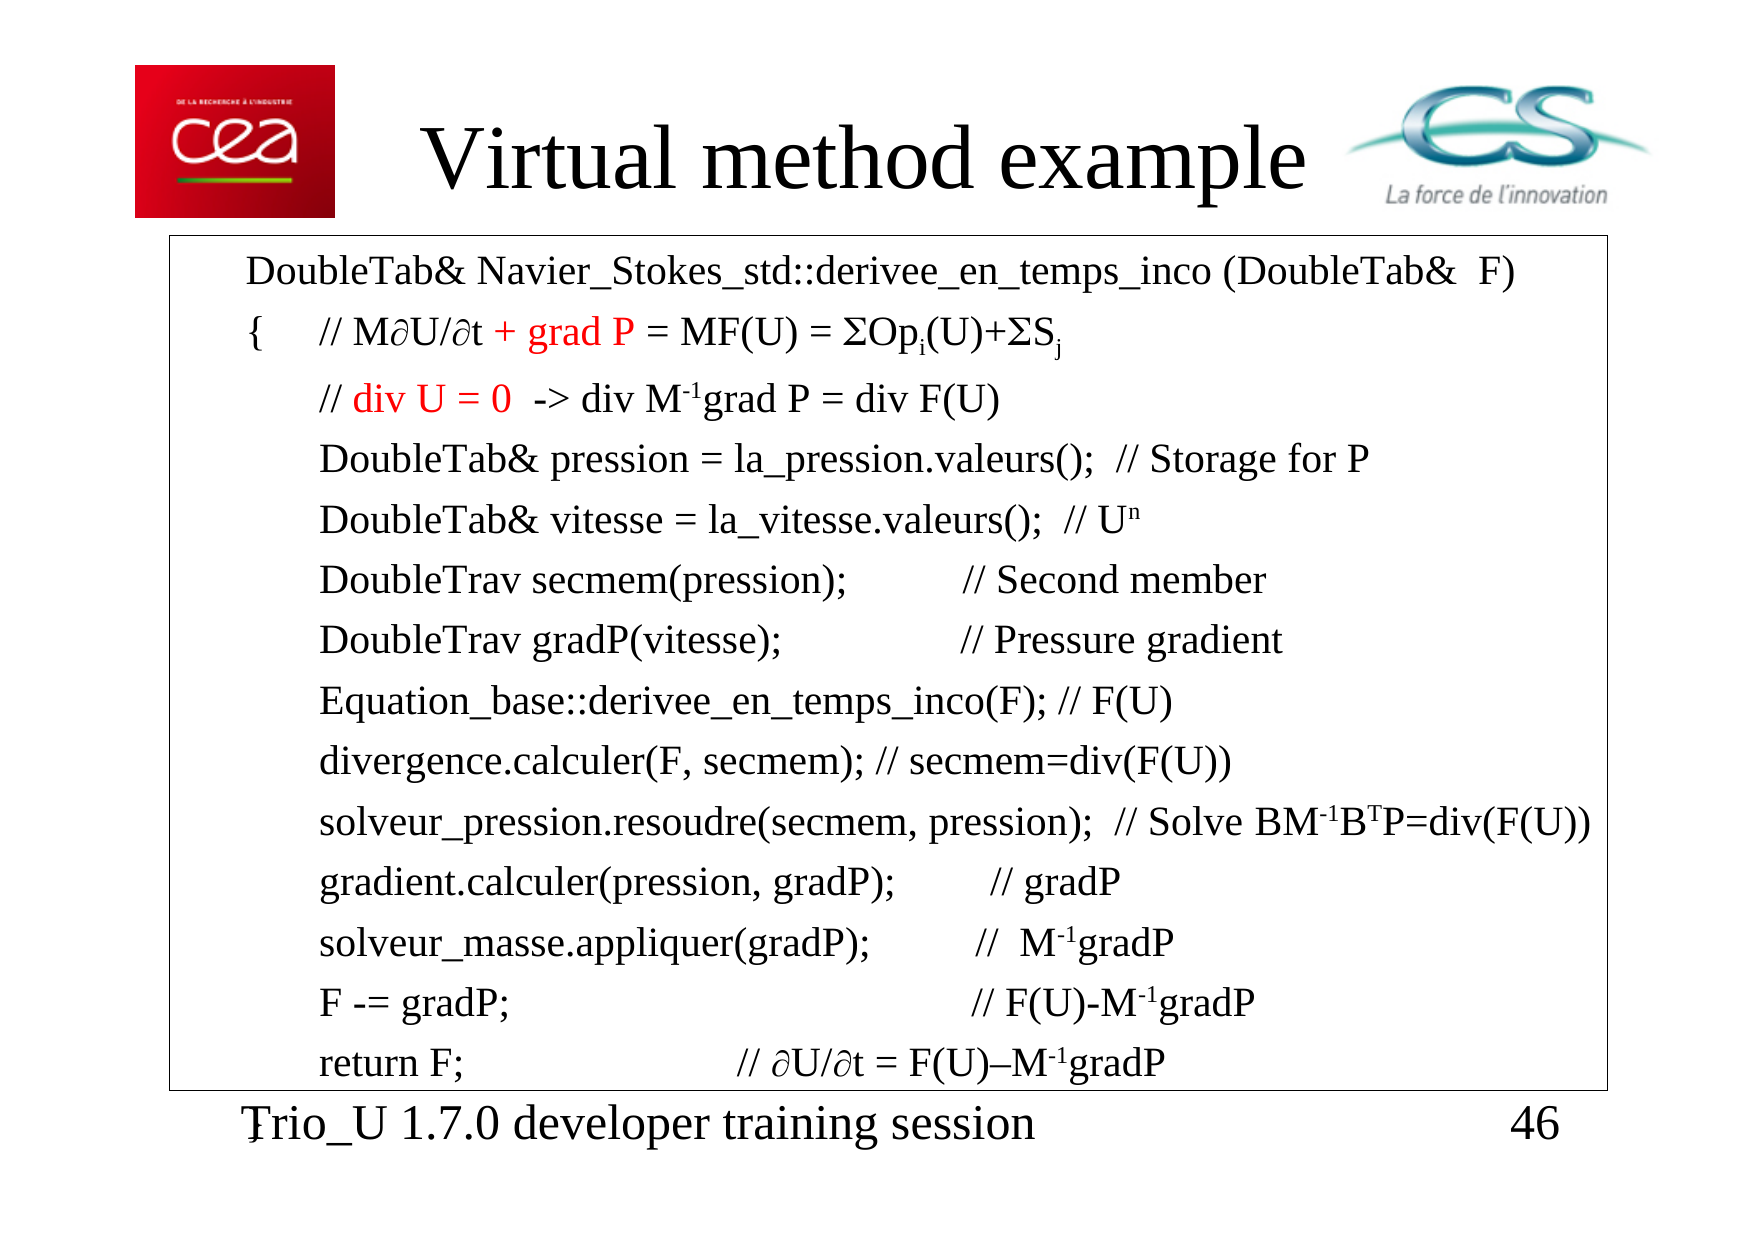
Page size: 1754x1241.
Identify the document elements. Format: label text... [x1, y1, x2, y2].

picture [1340, 73, 1662, 218]
title Virtual method example [200, 88, 1551, 324]
text_box DoubleTab& Navier_Stokes_std::derivee_en_temps_inco (DoubleTab& F) { // M¶U/¶t + grad P = MF(U) = Opi(U)+Sj // div U = 0 -> div M-1grad P = div F(U) DoubleTab& pression = la_pression.valeurs(); // Storage for P DoubleTab& vitesse = la_vitesse.valeurs(); // Un DoubleTrav secmem(pression); // Second member DoubleTrav gradP(vitesse); // Pressure gradient Equation_base::derivee_en_temps_inco(F); // F(U) divergence.calculer(F, secmem); // secmem=div(F(U)) solveur_pression.resoudre(secmem, pression); // Solve BM-1BTP=div(F(U)) gradient.calculer(pression, gradP); // gradP solveur_masse.appliquer(gradP); // M-1gradP F -= gradP; // F(U)-M-1gradP return F; // ¶U/¶t = F(U)–M-1gradP } [230, 236, 1607, 1090]
picture [135, 65, 335, 218]
text_box DoubleTab& Navier_Stokes_std::derivee_en_temps_inco (DoubleTab& F) { // M¶U/¶t + grad P = MF(U) = Opi(U)+Sj // div U = 0 -> div M-1grad P = div F(U) DoubleTab& pression = la_pression.valeurs(); // Storage for P DoubleTab& vitesse = la_vitesse.valeurs(); // Un DoubleTrav secmem(pression); // Second member DoubleTrav gradP(vitesse); // Pressure gradient Equation_base::derivee_en_temps_inco(F); // F(U) divergence.calculer(F, secmem); // secmem=div(F(U)) solveur_pression.resoudre(secmem, pression); // Solve BM-1BTP=div(F(U)) gradient.calculer(pression, gradP); // gradP solveur_masse.appliquer(gradP); // M-1gradP F -= gradP; // F(U)-M-1gradP return F; // ¶U/¶t = F(U)–M-1gradP } [230, 1091, 1608, 1154]
